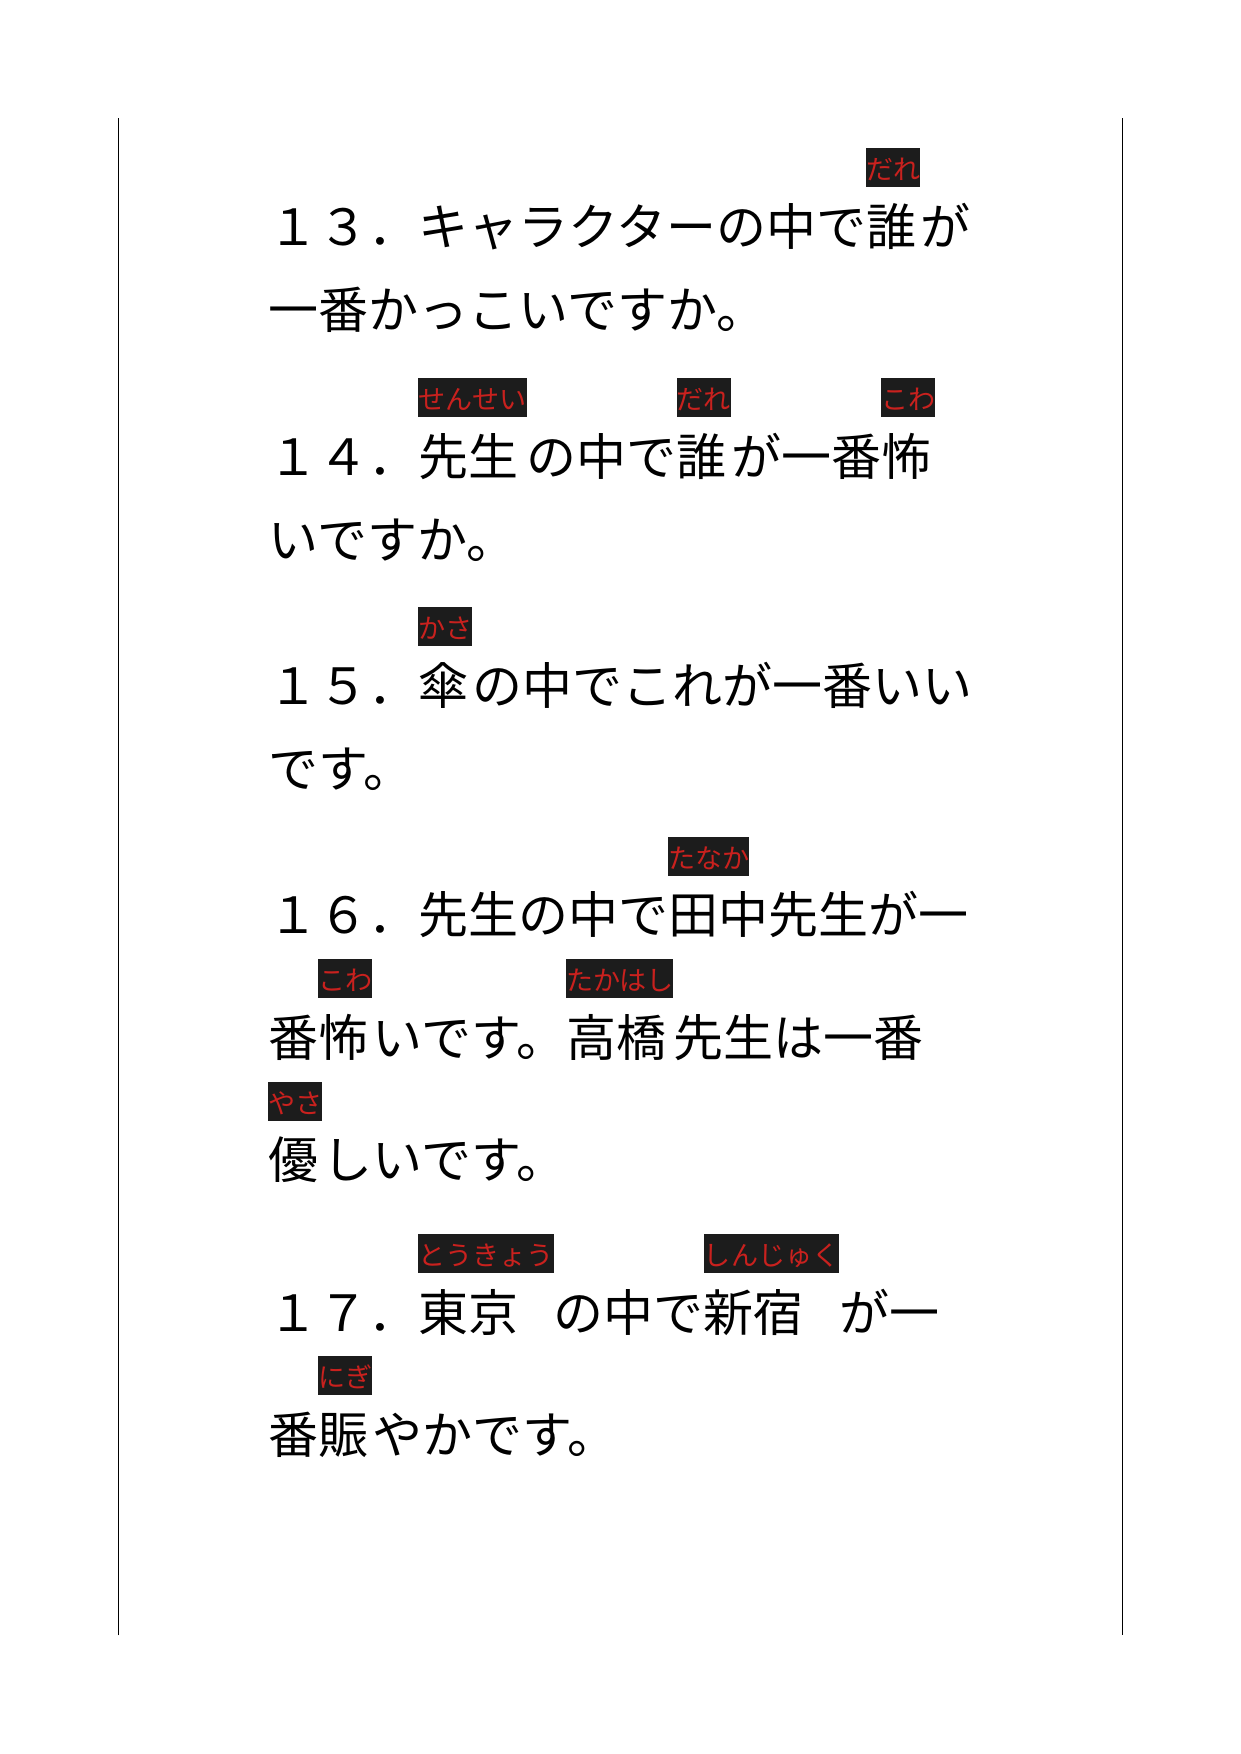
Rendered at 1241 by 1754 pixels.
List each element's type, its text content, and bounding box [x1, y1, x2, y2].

text １７．東京とうきょうの中で新宿しんじゅくが一番賑にぎやかです。 [268, 1234, 972, 1468]
text １４．先生せんせいの中で誰だれが一番怖こわいですか。 [268, 378, 972, 572]
text １３．キャラクターの中で誰だれが一番かっこいですか。 [268, 148, 972, 343]
text １５．傘かさの中でこれが一番いいです。 [268, 607, 972, 802]
text １６．先生の中で田中たなか先生が一番怖こわいです。高橋たかはし先生は一番優やさしいです。 [268, 837, 972, 1193]
